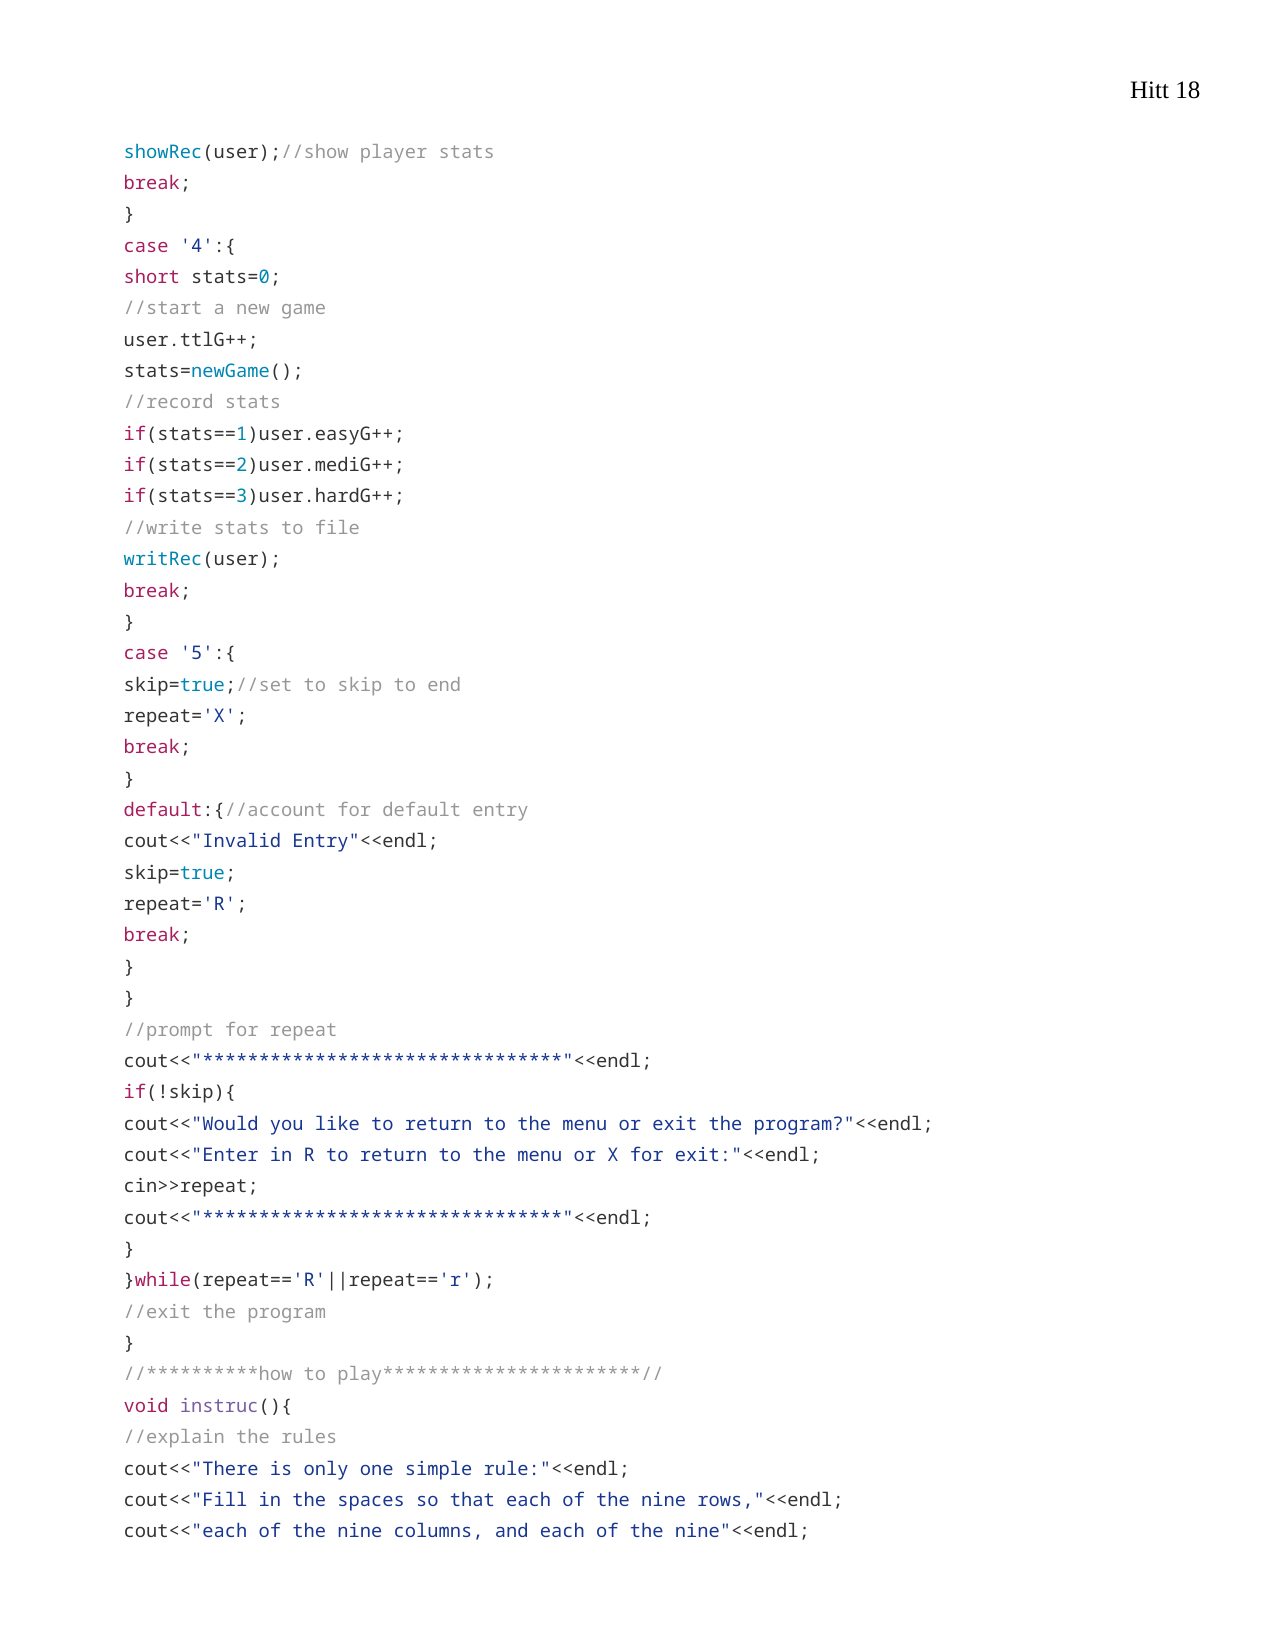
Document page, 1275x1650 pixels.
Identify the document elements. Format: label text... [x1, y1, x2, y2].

table_cell short stats=0; [120, 260, 1138, 292]
table_cell } [120, 198, 1138, 229]
table_cell cout<<"********************************"<<endl; [120, 1044, 1138, 1076]
table_cell cout<<"Would you like to return to the menu or exit the program?"<<endl; [120, 1107, 1138, 1138]
table_cell [75, 135, 120, 166]
table_cell //**********how to play***********************// [120, 1358, 1138, 1389]
table_cell [75, 323, 120, 354]
table_cell [75, 1515, 120, 1546]
table_cell break; [120, 919, 1138, 950]
table_cell [75, 480, 120, 511]
table_cell cout<<"********************************"<<endl; [120, 1201, 1138, 1232]
table_cell [75, 1295, 120, 1326]
table_cell [75, 229, 120, 260]
table_cell skip=true; [120, 856, 1138, 887]
table_cell } [120, 1233, 1138, 1264]
table_cell user.ttlG++; [120, 323, 1138, 354]
table_cell skip=true;//set to skip to end [120, 668, 1138, 699]
table_cell [75, 511, 120, 543]
table_cell [75, 449, 120, 480]
table_cell cin>>repeat; [120, 1170, 1138, 1201]
table_cell [75, 919, 120, 950]
table_cell break; [120, 731, 1138, 762]
table_cell [75, 198, 120, 229]
table_cell [75, 1421, 120, 1452]
table_cell cout<<"Enter in R to return to the menu or X for exit:"<<endl; [120, 1138, 1138, 1170]
table_cell [75, 699, 120, 731]
table_cell [75, 1107, 120, 1138]
table_cell [75, 1044, 120, 1076]
table_cell [75, 825, 120, 856]
table_cell [75, 260, 120, 292]
table_cell [75, 1013, 120, 1044]
table_cell [75, 856, 120, 887]
table_cell if(stats==3)user.hardG++; [120, 480, 1138, 511]
table_cell //start a new game [120, 292, 1138, 323]
table_cell [75, 1076, 120, 1107]
table_cell default:{//account for default entry [120, 794, 1138, 825]
table_cell if(!skip){ [120, 1076, 1138, 1107]
table_cell cout<<"Fill in the spaces so that each of the nine rows,"<<endl; [120, 1483, 1138, 1514]
table_cell } [120, 605, 1138, 637]
table_cell } [120, 982, 1138, 1013]
table_cell [75, 794, 120, 825]
table_cell [75, 166, 120, 198]
table_cell //exit the program [120, 1295, 1138, 1326]
table_cell [75, 1233, 120, 1264]
table_cell [75, 1358, 120, 1389]
table_cell void instruc(){ [120, 1389, 1138, 1421]
table_cell } [120, 762, 1138, 793]
table_cell } [120, 950, 1138, 982]
table_cell [75, 1326, 120, 1358]
table_cell [75, 1264, 120, 1295]
table_cell if(stats==1)user.easyG++; [120, 417, 1138, 448]
table_cell break; [120, 166, 1138, 198]
table_cell case '5':{ [120, 637, 1138, 668]
table_cell cout<<"There is only one simple rule:"<<endl; [120, 1452, 1138, 1483]
table_cell cout<<"each of the nine columns, and each of the nine"<<endl; [120, 1515, 1138, 1546]
table_cell [75, 1170, 120, 1201]
table_cell [75, 637, 120, 668]
table_cell //explain the rules [120, 1421, 1138, 1452]
table_cell [75, 574, 120, 605]
table_cell [75, 888, 120, 919]
table_cell showRec(user);//show player stats [120, 135, 1138, 166]
table_cell //prompt for repeat [120, 1013, 1138, 1044]
table_cell [75, 1452, 120, 1483]
table_cell cout<<"Invalid Entry"<<endl; [120, 825, 1138, 856]
table_cell [75, 1483, 120, 1514]
table_cell case '4':{ [120, 229, 1138, 260]
table_cell [75, 668, 120, 699]
table_cell break; [120, 574, 1138, 605]
table_cell [75, 605, 120, 637]
table_cell [75, 731, 120, 762]
table_cell [75, 292, 120, 323]
table_cell //write stats to file [120, 511, 1138, 543]
table_cell repeat='X'; [120, 699, 1138, 731]
table_cell }while(repeat=='R'||repeat=='r'); [120, 1264, 1138, 1295]
table_cell [75, 386, 120, 417]
table_cell [75, 1201, 120, 1232]
table_cell repeat='R'; [120, 888, 1138, 919]
table_cell [75, 950, 120, 982]
table_cell stats=newGame(); [120, 355, 1138, 386]
table_cell [75, 417, 120, 448]
table_cell [75, 762, 120, 793]
table_cell [75, 355, 120, 386]
table_cell [75, 982, 120, 1013]
table_cell [75, 543, 120, 574]
table_cell //record stats [120, 386, 1138, 417]
table_cell } [120, 1326, 1138, 1358]
table_cell if(stats==2)user.mediG++; [120, 449, 1138, 480]
table_cell writRec(user); [120, 543, 1138, 574]
table_cell [75, 1389, 120, 1421]
table_cell [75, 1138, 120, 1170]
